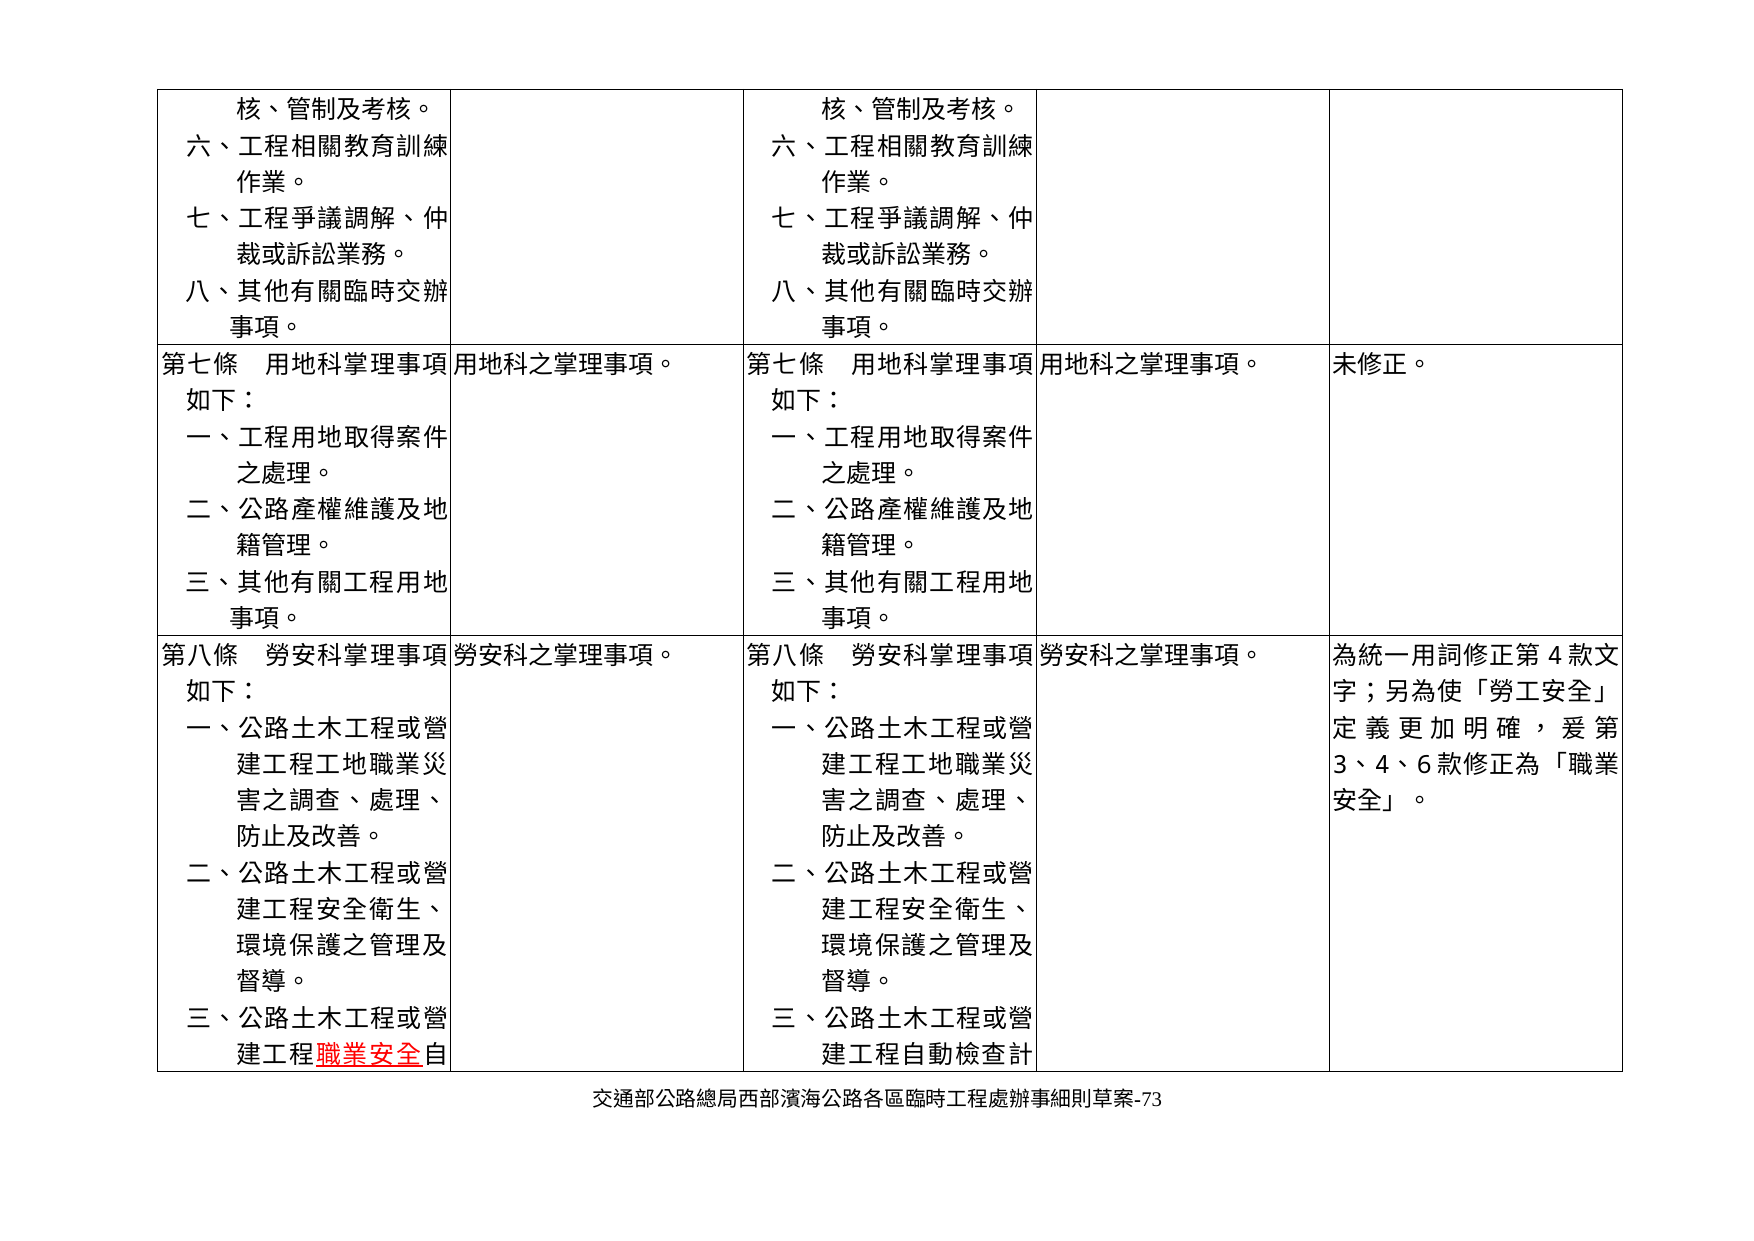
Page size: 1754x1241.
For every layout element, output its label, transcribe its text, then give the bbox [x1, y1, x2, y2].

table_cell 第八條 勞安科掌理事項如下： 一、公路土木工程或營建工程工地職業災害之調查、處理、防止及改善。 二、公路土木工程或營建工程安全衛生、環境保護之管理及督導。 三、公路土木工程或營建工程自動檢查計 [744, 636, 1036, 1071]
table_cell 第八條 勞安科掌理事項如下： 一、公路土木工程或營建工程工地職業災害之調查、處理、防止及改善。 二、公路土木工程或營建工程安全衛生、環境保護之管理及督導。 三、公路土木工程或營建工程職業安全自 [158, 636, 450, 1071]
table_cell 用地科之掌理事項。 [451, 345, 743, 634]
table_cell 為統一用詞修正第4款文字；另為使「勞工安全」定義更加明確，爰第3、4、6款修正為「職業安全」。 [1330, 636, 1622, 1071]
table_cell [1330, 90, 1622, 343]
table_cell 未修正。 [1330, 345, 1622, 634]
table_cell 用地科之掌理事項。 [1037, 345, 1329, 634]
table_cell 勞安科之掌理事項。 [1037, 636, 1329, 1071]
table_cell [451, 90, 743, 343]
table_cell 核、管制及考核。 六、工程相關教育訓練作業。 七、工程爭議調解、仲裁或訴訟業務。 八、其他有關臨時交辦事項。 [158, 90, 450, 343]
table_cell 第七條 用地科掌理事項如下： 一、工程用地取得案件之處理。 二、公路產權維護及地籍管理。 三、其他有關工程用地事項。 [158, 345, 450, 634]
table_cell 核、管制及考核。 六、工程相關教育訓練作業。 七、工程爭議調解、仲裁或訴訟業務。 八、其他有關臨時交辦事項。 [744, 90, 1036, 343]
table_cell 勞安科之掌理事項。 [451, 636, 743, 1071]
table_cell [1037, 90, 1329, 343]
table_cell 第七條 用地科掌理事項如下： 一、工程用地取得案件之處理。 二、公路產權維護及地籍管理。 三、其他有關工程用地事項。 [744, 345, 1036, 634]
